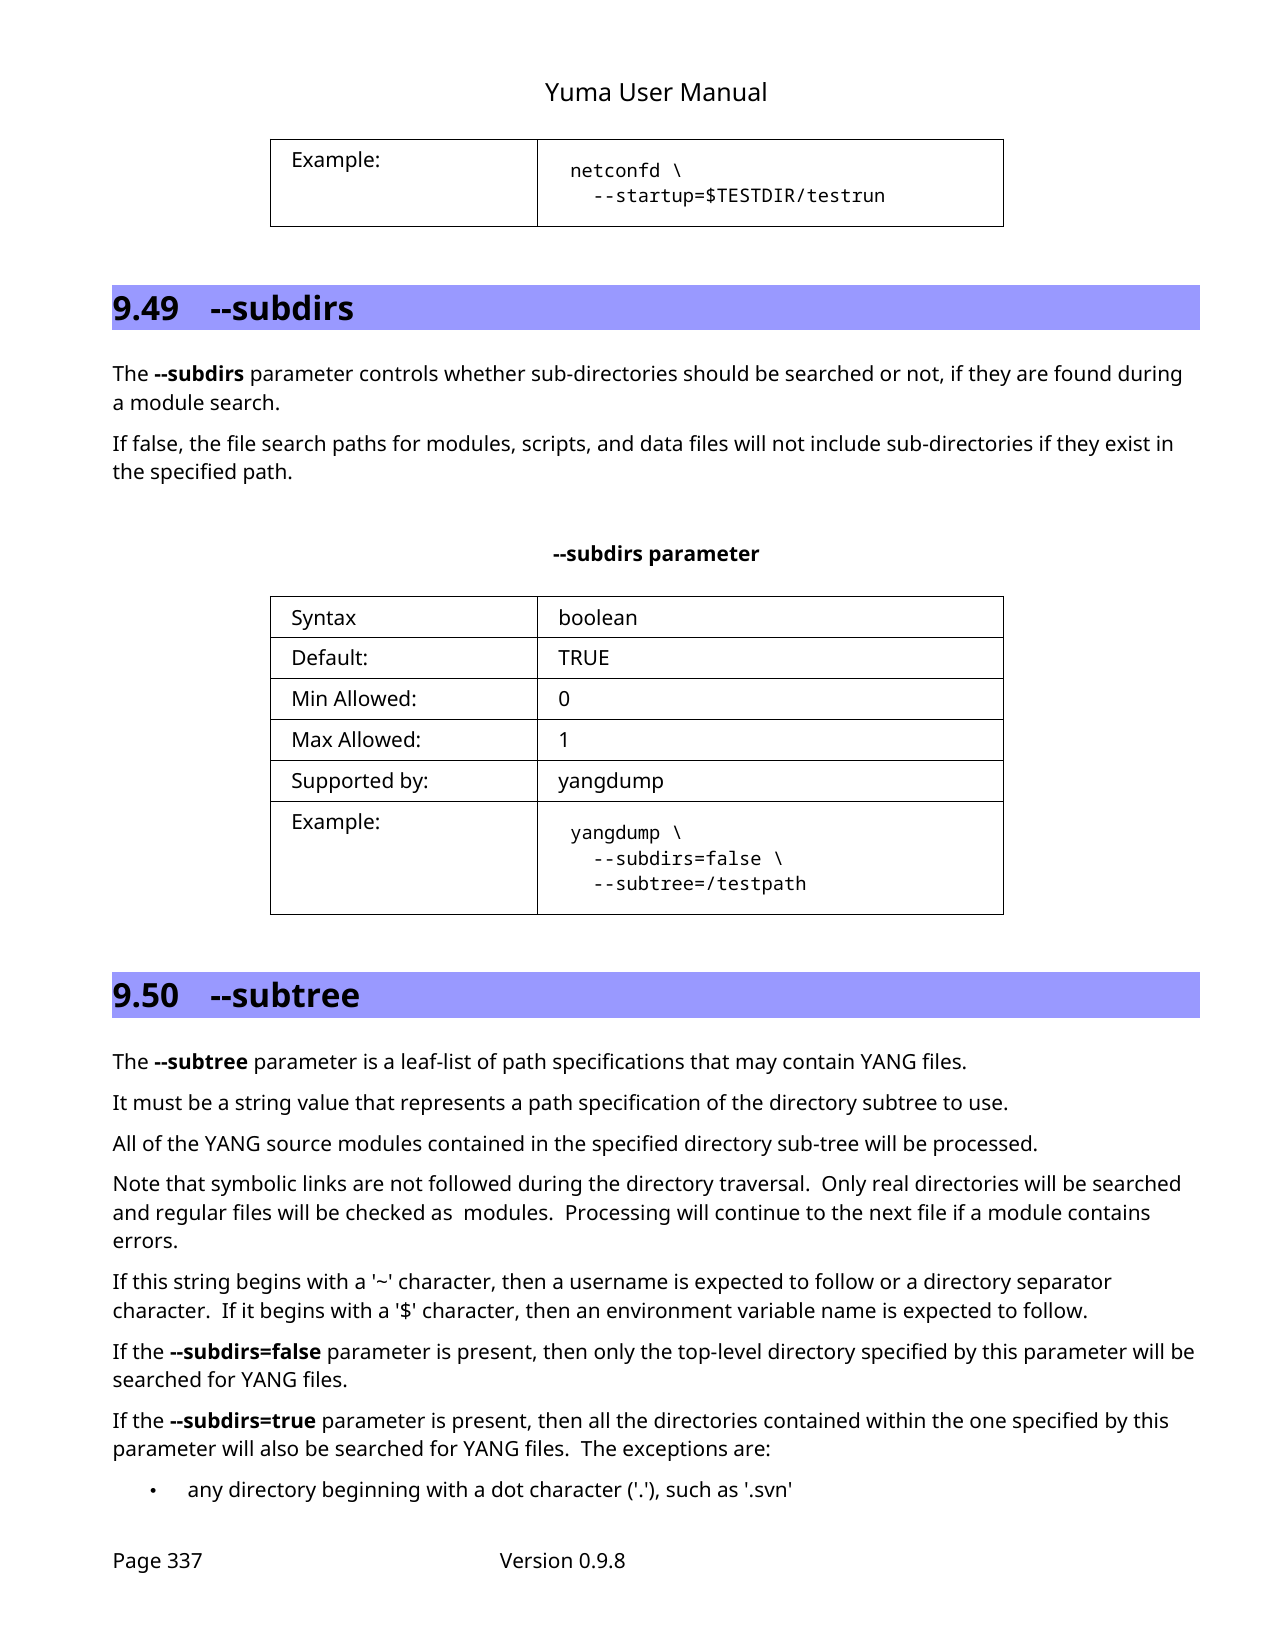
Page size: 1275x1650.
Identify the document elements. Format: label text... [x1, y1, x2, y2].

text If false, the file search paths for modules, scripts, and data files will not include sub-directories if they exist in the specified path. [112, 429, 1200, 486]
text If the --subdirs=true parameter is present, then all the directories contained within the one specified by this parameter will also be searched for YANG files. The exceptions are: [112, 1406, 1200, 1463]
subtitle --subdirs [112, 285, 1200, 330]
table_header boolean [538, 597, 1003, 637]
text The --subtree parameter is a leaf-list of path specifications that may contain YANG files. [112, 1047, 1200, 1075]
table_cell Supported by: [271, 761, 537, 801]
table_cell Min Allowed: [271, 679, 537, 719]
text If this string begins with a '~' character, then a username is expected to follow or a directory separator character. If it begins with a '$' character, then an environment variable name is expected to follow. [112, 1267, 1200, 1324]
table_cell 0 [538, 679, 1003, 719]
list any directory beginning with a dot character ('.'), such as '.svn' [150, 1476, 1200, 1504]
table_cell TRUE [538, 638, 1003, 678]
table_cell 1 [538, 720, 1003, 759]
table_header Syntax [271, 597, 537, 637]
table_cell netconfd \ --startup=$TESTDIR/testrun [538, 140, 1003, 226]
text All of the YANG source modules contained in the specified directory sub-tree will be processed. [112, 1129, 1200, 1157]
text If the --subdirs=false parameter is present, then only the top-level directory specified by this parameter will be searched for YANG files. [112, 1337, 1200, 1394]
table_cell yangdump \ --subdirs=false \ --subtree=/testpath [538, 802, 1003, 913]
subtitle --subdirs parameter [127, 539, 1185, 567]
table_cell Default: [271, 638, 537, 678]
table_cell Example: [271, 802, 537, 913]
text The --subdirs parameter controls whether sub-directories should be searched or not, if they are found during a module search. [112, 359, 1200, 416]
table_cell Example: [271, 140, 537, 226]
table_cell yangdump [538, 761, 1003, 801]
text It must be a string value that represents a path specification of the directory subtree to use. [112, 1088, 1200, 1116]
table_cell Max Allowed: [271, 720, 537, 759]
subtitle --subtree [112, 972, 1200, 1018]
text Note that symbolic links are not followed during the directory traversal. Only real directories will be searched and regular files will be checked as modules. Processing will continue to the next file if a module contains errors. [112, 1169, 1200, 1255]
